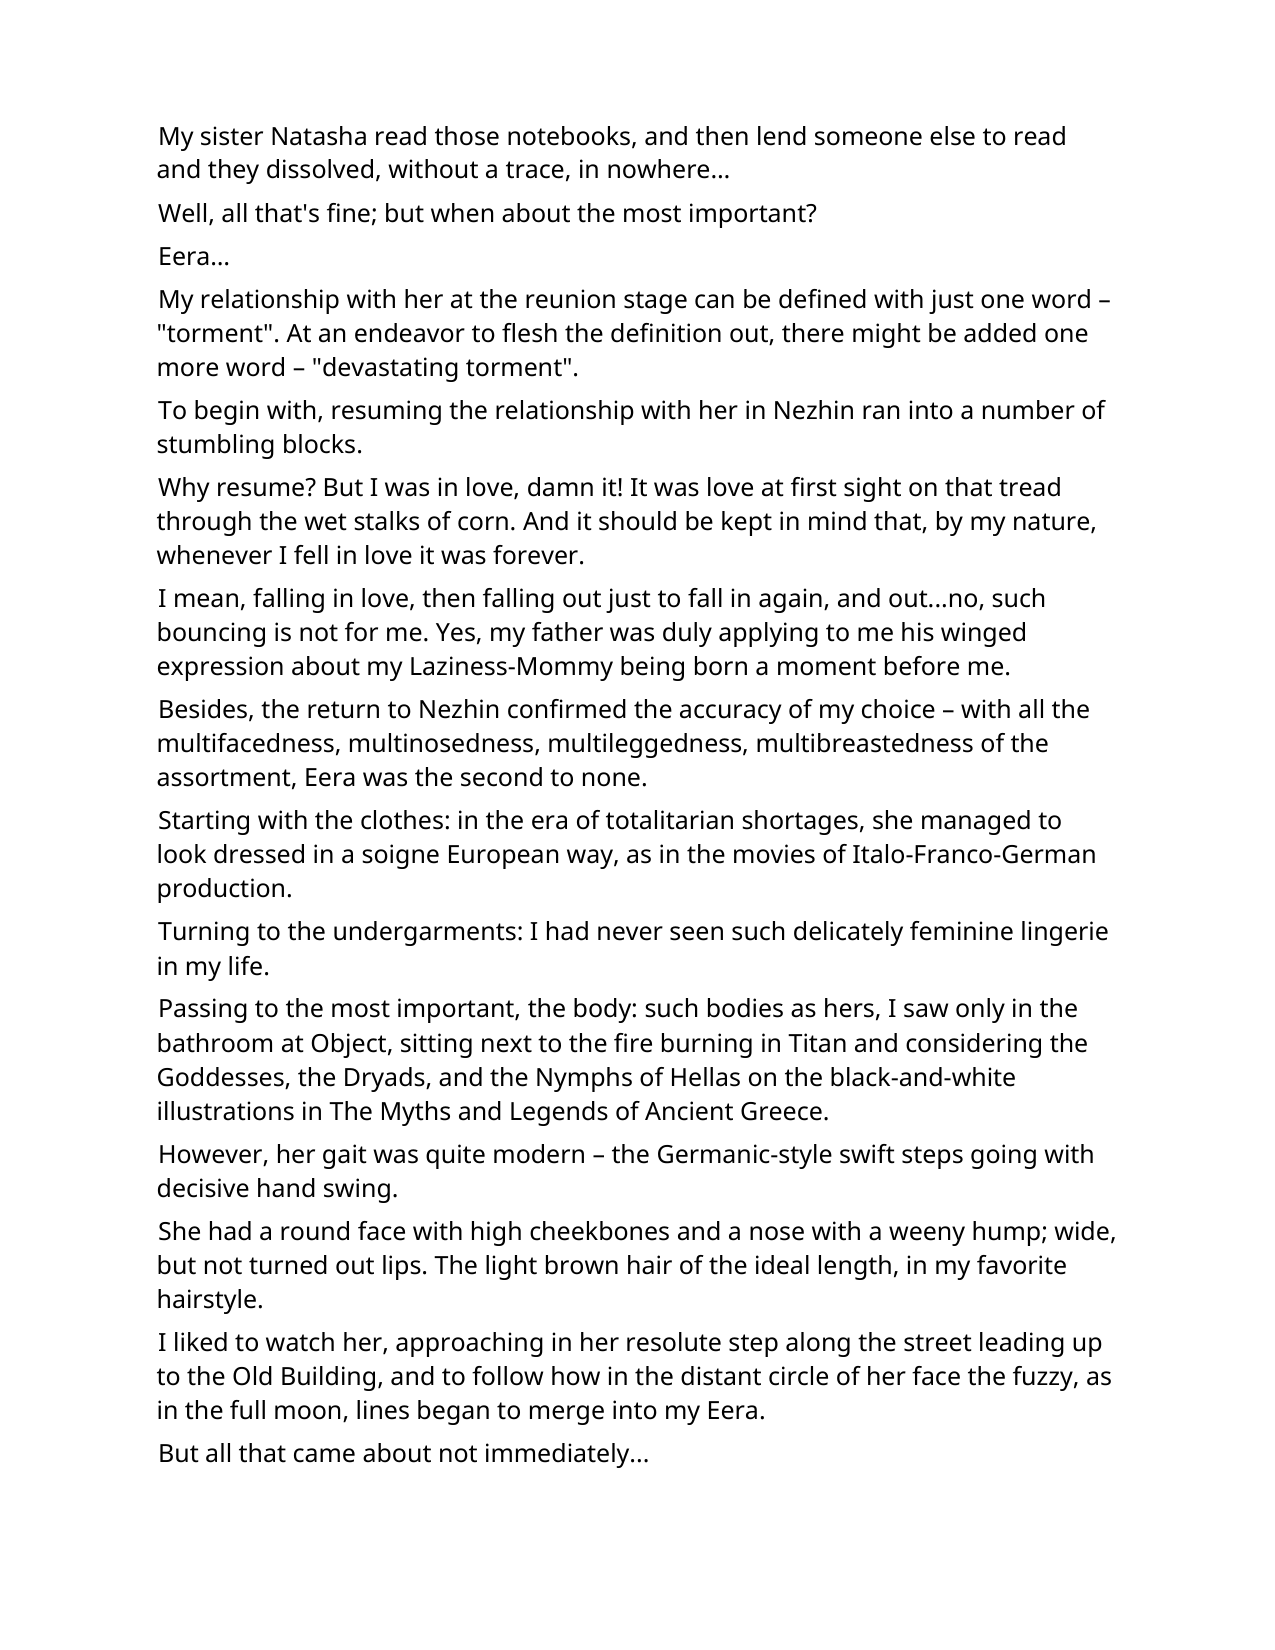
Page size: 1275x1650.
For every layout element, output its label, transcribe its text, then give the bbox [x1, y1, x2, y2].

text Eera… [156, 238, 1118, 272]
text I liked to watch her, approaching in her resolute step along the street leading up to the Old Building, and to follow how in the distant circle of her face the fuzzy, as in the full moon, lines began to merge into my Eera. [156, 1324, 1118, 1427]
text She had a round face with high cheekbones and a nose with a weeny hump; wide, but not turned out lips. The light brown hair of the ideal length, in my favorite hairstyle. [156, 1213, 1118, 1316]
text But all that came about not immediately... [156, 1436, 1118, 1470]
text Well, all that's fine; but when about the most important? [156, 195, 1118, 229]
text My relationship with her at the reunion stage can be defined with just one word – "torment". At an endeavor to flesh the definition out, there might be added one more word – "devastating torment". [156, 281, 1118, 383]
text Why resume? But I was in love, damn it! It was love at first sight on that tread through the wet stalks of corn. And it should be kept in mind that, by my nature, whenever I fell in love it was forever. [156, 469, 1118, 572]
text To begin with, resuming the relationship with her in Nezhin ran into a number of stumbling blocks. [156, 392, 1118, 461]
text However, her gait was quite modern – the Germanic-style swift steps going with decisive hand swing. [156, 1136, 1118, 1204]
text Passing to the most important, the body: such bodies as hers, I saw only in the bathroom at Object, sitting next to the fire burning in Titan and considering the Goddesses, the Dryads, and the Nymphs of Hellas on the black-and-white illustrations in The Myths and Legends of Ancient Greece. [156, 991, 1118, 1127]
text Turning to the undergarments: I had never seen such delicately feminine lingerie in my life. [156, 914, 1118, 982]
text Starting with the clothes: in the era of totalitarian shortages, she managed to look dressed in a soigne European way, as in the movies of Italo-Franco-German production. [156, 803, 1118, 905]
text I mean, falling in love, then falling out just to fall in again, and out...no, such bouncing is not for me. Yes, my father was duly applying to me his winged expression about my Laziness-Mommy being born a moment before me. [156, 581, 1118, 683]
text My sister Natasha read those notebooks, and then lend someone else to read and they dissolved, without a trace, in nowhere… [156, 118, 1118, 186]
text Besides, the return to Nezhin confirmed the accuracy of my choice – with all the multifacedness, multinosedness, multileggedness, multibreastedness of the assortment, Eera was the second to none. [156, 692, 1118, 794]
